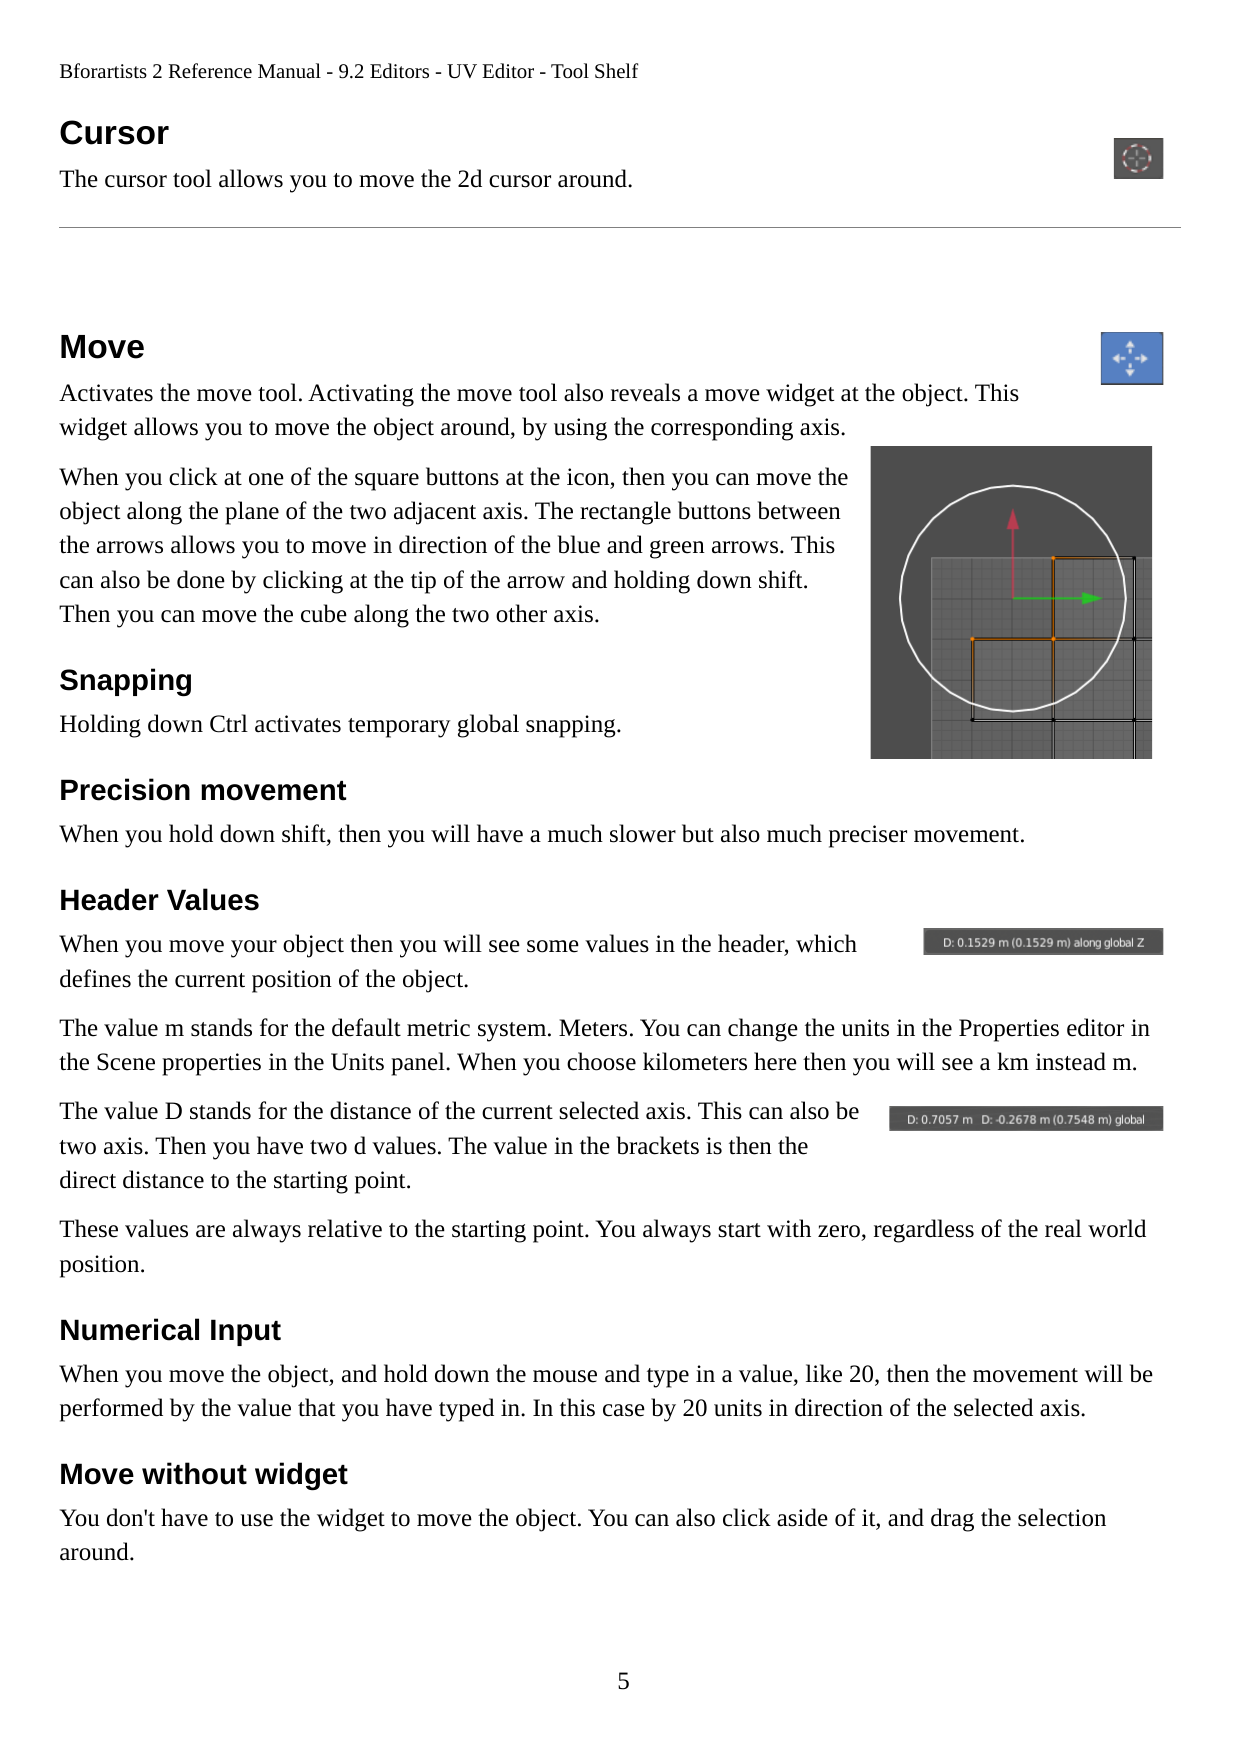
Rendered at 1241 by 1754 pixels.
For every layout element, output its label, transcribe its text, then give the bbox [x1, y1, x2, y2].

text When you hold down shift, then you will have a much slower but also much preciser movement. [59, 819, 1181, 848]
text When you click at one of the square buttons at the icon, then you can move the object along the plane of the two adjacent axis. The rectangle buttons between the arrows allows you to move in direction of the blue and green arrows. This can also be done by clicking at the tip of the arrow and holding down shift. Then you can move the cube along the two other axis. [59, 462, 870, 628]
text When you move the object, and hold down the mouse and type in a value, like 20, then the movement will be performed by the value that you have typed in. In this case by 20 units in direction of the selected axis. [59, 1359, 1181, 1422]
subtitle Move without widget [59, 1457, 1181, 1491]
text Holding down Ctrl activates temporary global snapping. [59, 709, 870, 738]
picture [1113, 138, 1164, 179]
text These values are always relative to the starting point. You always start with zero, regardless of the real world position. [59, 1214, 1181, 1277]
subtitle Numerical Input [59, 1312, 1181, 1346]
text Activates the move tool. Activating the move tool also reveals a move widget at the object. This widget allows you to move the object around, by using the corresponding axis. [59, 378, 1181, 441]
text The value m stands for the default metric system. Meters. You can change the units in the Properties editor in the Scene properties in the Units panel. When you choose kilometers here then you will see a km instead m. [59, 1013, 1181, 1076]
picture [923, 928, 1164, 955]
text The cursor tool allows you to move the 2d cursor around. [59, 164, 1181, 192]
subtitle Precision movement [59, 773, 1181, 807]
text You don't have to use the widget to move the object. You can also click aside of it, and drag the selection around. [59, 1503, 1181, 1566]
subtitle Header Values [59, 883, 1181, 917]
picture [889, 1106, 1164, 1131]
picture [1100, 332, 1164, 385]
subtitle [1153, 663, 1181, 697]
picture [870, 446, 1153, 759]
text When you move your object then you will see some values in the header, which defines the current position of the object. [59, 929, 1181, 992]
subtitle Snapping [59, 663, 870, 697]
subtitle Move [59, 327, 1181, 366]
text The value D stands for the distance of the current selected axis. This can also be two axis. Then you have two d values. The value in the brackets is then the direct distance to the starting point. [59, 1096, 1181, 1194]
subtitle Cursor [59, 113, 1181, 151]
